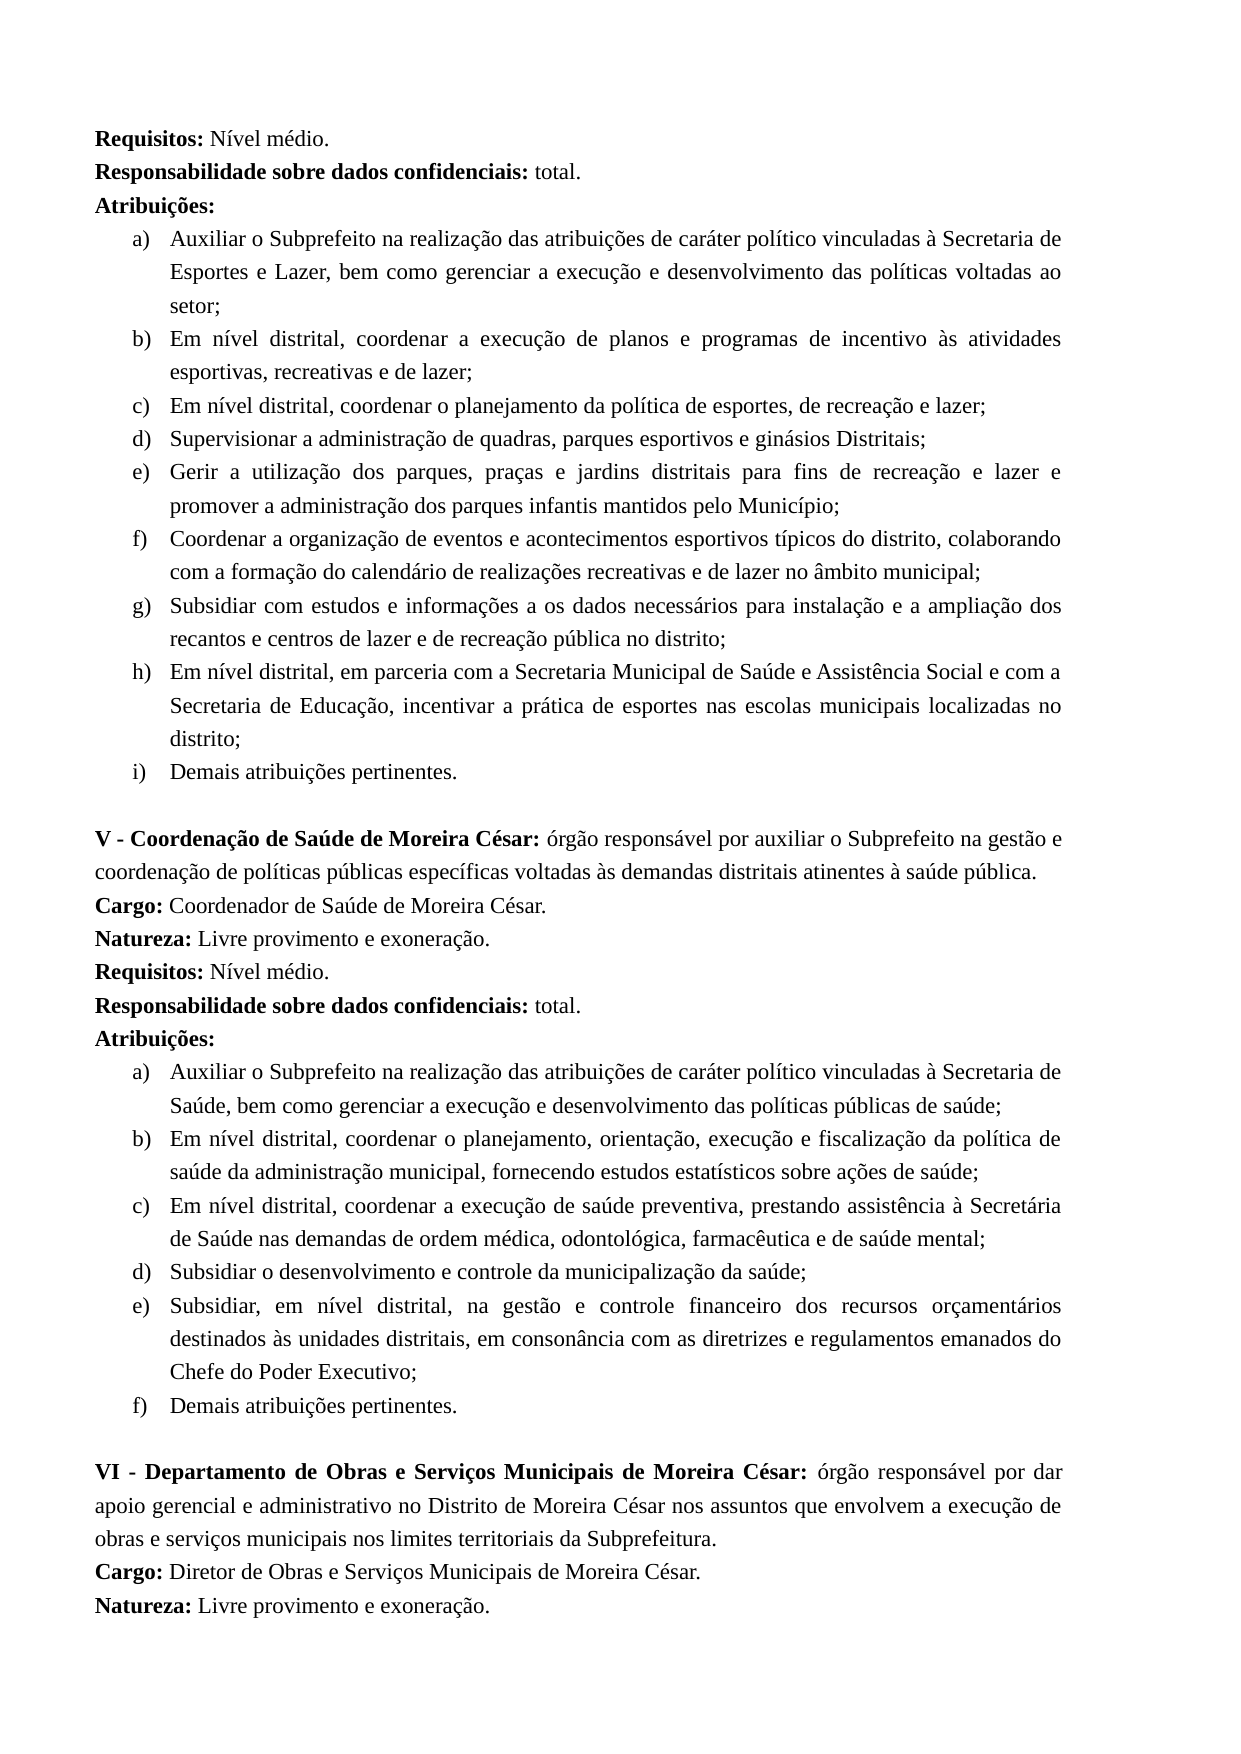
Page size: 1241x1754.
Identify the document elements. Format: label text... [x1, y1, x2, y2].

list Em nível distrital, coordenar o planejamento, orientação, execução e fiscalização da política de saúde da administração municipal, fornecendo estudos estatísticos sobre ações de saúde; [132, 1118, 1063, 1185]
list Supervisionar a administração de quadras, parques esportivos e ginásios Distritais; [132, 418, 1063, 451]
text Atribuições: [94, 185, 1063, 218]
text Cargo: Coordenador de Saúde de Moreira César. [94, 885, 1063, 918]
list Demais atribuições pertinentes. [132, 751, 1063, 785]
list Em nível distrital, em parceria com a Secretaria Municipal de Saúde e Assistência Social e com a Secretaria de Educação, incentivar a prática de esportes nas escolas municipais localizadas no distrito; [132, 651, 1063, 751]
list Em nível distrital, coordenar o planejamento da política de esportes, de recreação e lazer; [132, 385, 1063, 418]
text Natureza: Livre provimento e exoneração. [94, 918, 1063, 951]
text Atribuições: [94, 1018, 1063, 1051]
list Subsidiar o desenvolvimento e controle da municipalização da saúde; [132, 1251, 1063, 1285]
list Coordenar a organização de eventos e acontecimentos esportivos típicos do distrito, colaborando com a formação do calendário de realizações recreativas e de lazer no âmbito municipal; [132, 518, 1063, 585]
list Auxiliar o Subprefeito na realização das atribuições de caráter político vinculadas à Secretaria de Saúde, bem como gerenciar a execução e desenvolvimento das políticas públicas de saúde; [132, 1051, 1063, 1118]
list Gerir a utilização dos parques, praças e jardins distritais para fins de recreação e lazer e promover a administração dos parques infantis mantidos pelo Município; [132, 451, 1063, 518]
list Subsidiar com estudos e informações a os dados necessários para instalação e a ampliação dos recantos e centros de lazer e de recreação pública no distrito; [132, 585, 1063, 651]
list Em nível distrital, coordenar a execução de saúde preventiva, prestando assistência à Secretária de Saúde nas demandas de ordem médica, odontológica, farmacêutica e de saúde mental; [132, 1185, 1063, 1251]
text Requisitos: Nível médio. [94, 118, 1063, 151]
text Cargo: Diretor de Obras e Serviços Municipais de Moreira César. [94, 1551, 1063, 1585]
list Em nível distrital, coordenar a execução de planos e programas de incentivo às atividades esportivas, recreativas e de lazer; [132, 318, 1063, 385]
text Responsabilidade sobre dados confidenciais: total. [94, 985, 1063, 1018]
text VI - Departamento de Obras e Serviços Municipais de Moreira César: órgão responsável por dar apoio gerencial e administrativo no Distrito de Moreira César nos assuntos que envolvem a execução de obras e serviços municipais nos limites territoriais da Subprefeitura. [94, 1451, 1063, 1551]
text V - Coordenação de Saúde de Moreira César: órgão responsável por auxiliar o Subprefeito na gestão e coordenação de políticas públicas específicas voltadas às demandas distritais atinentes à saúde pública. [94, 818, 1063, 885]
text Requisitos: Nível médio. [94, 951, 1063, 985]
text Natureza: Livre provimento e exoneração. [94, 1585, 1063, 1618]
text Responsabilidade sobre dados confidenciais: total. [94, 151, 1063, 185]
list Subsidiar, em nível distrital, na gestão e controle financeiro dos recursos orçamentários destinados às unidades distritais, em consonância com as diretrizes e regulamentos emanados do Chefe do Poder Executivo; [132, 1285, 1063, 1385]
list Demais atribuições pertinentes. [132, 1385, 1063, 1418]
list Auxiliar o Subprefeito na realização das atribuições de caráter político vinculadas à Secretaria de Esportes e Lazer, bem como gerenciar a execução e desenvolvimento das políticas voltadas ao setor; [132, 218, 1063, 318]
